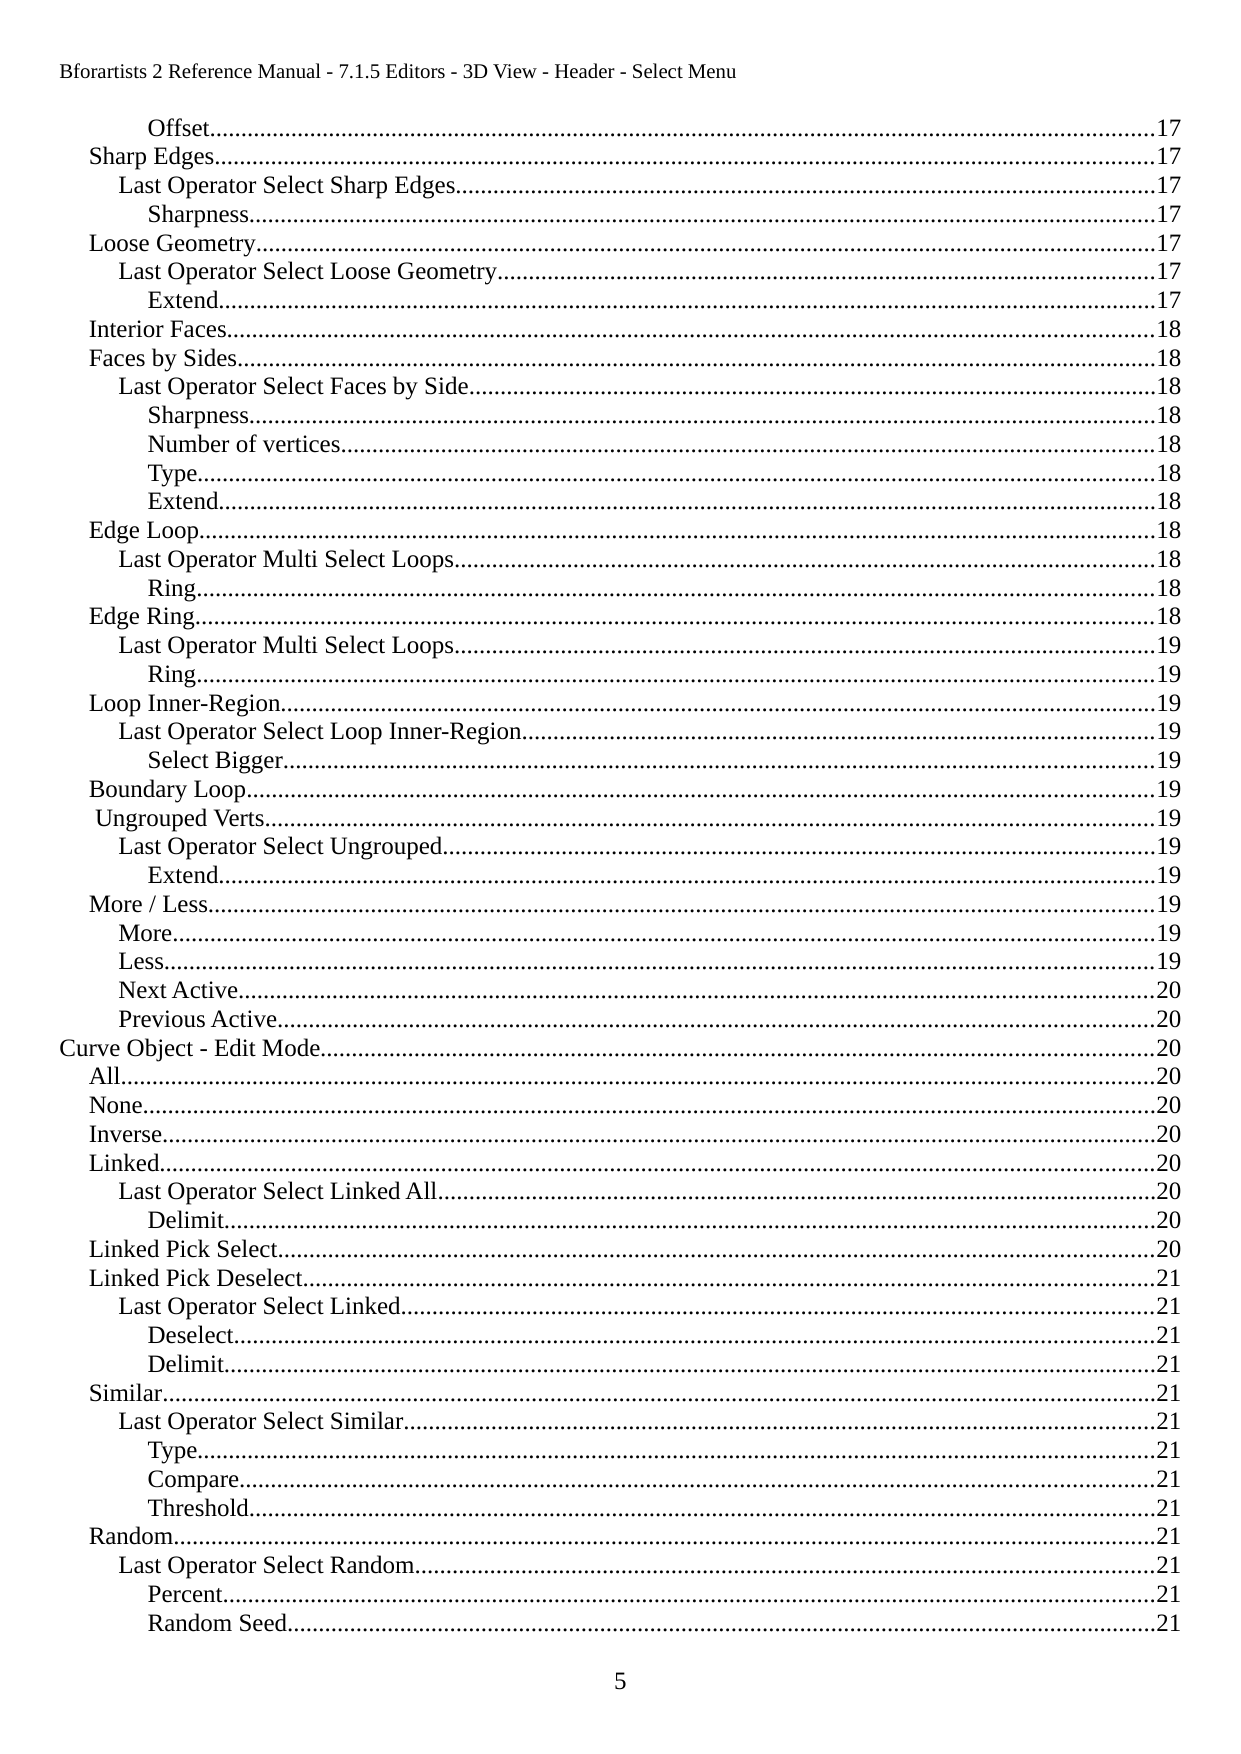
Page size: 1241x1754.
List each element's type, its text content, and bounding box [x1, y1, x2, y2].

text Loop Inner-Region 19 [88, 688, 1181, 716]
text Ring 19 [147, 659, 1181, 688]
text Last Operator Select Ungrouped 19 [118, 831, 1181, 860]
text All 20 [88, 1061, 1181, 1090]
text Delimit 20 [147, 1205, 1181, 1234]
text More 19 [118, 918, 1181, 946]
text Sharpness 18 [147, 400, 1181, 429]
text Linked Pick Deselect 21 [88, 1263, 1181, 1291]
text Extend 18 [147, 486, 1181, 515]
text Loose Geometry 17 [88, 228, 1181, 256]
text Threshold 21 [147, 1493, 1181, 1521]
text Linked 20 [88, 1148, 1181, 1176]
text Last Operator Select Loose Geometry 17 [118, 256, 1181, 285]
text Last Operator Select Faces by Side 18 [118, 371, 1181, 400]
text None 20 [88, 1090, 1181, 1119]
text Inverse 20 [88, 1119, 1181, 1148]
text Ungrouped Verts 19 [88, 803, 1181, 831]
text Less 19 [118, 946, 1181, 975]
text Last Operator Multi Select Loops 19 [118, 630, 1181, 659]
text Faces by Sides 18 [88, 343, 1181, 371]
text Previous Active 20 [118, 1004, 1181, 1033]
text Last Operator Select Linked All 20 [118, 1176, 1181, 1205]
text Edge Loop 18 [88, 515, 1181, 544]
text Last Operator Select Linked 21 [118, 1291, 1181, 1320]
text Last Operator Multi Select Loops 18 [118, 544, 1181, 573]
text Deselect 21 [147, 1320, 1181, 1349]
text Last Operator Select Loop Inner-Region 19 [118, 716, 1181, 745]
text Type 21 [147, 1435, 1181, 1464]
text Extend 19 [147, 860, 1181, 889]
text Next Active 20 [118, 975, 1181, 1004]
text Select Bigger 19 [147, 745, 1181, 774]
text Curve Object - Edit Mode 20 [59, 1033, 1181, 1061]
text Offset 17 [147, 113, 1181, 141]
text Sharp Edges 17 [88, 141, 1181, 170]
text Interior Faces 18 [88, 314, 1181, 343]
text Boundary Loop 19 [88, 774, 1181, 803]
text More / Less 19 [88, 889, 1181, 918]
text Type 18 [147, 458, 1181, 486]
text Linked Pick Select 20 [88, 1234, 1181, 1263]
text Sharpness 17 [147, 199, 1181, 228]
text Random 21 [88, 1521, 1181, 1550]
text Edge Ring 18 [88, 601, 1181, 630]
text Ring 18 [147, 573, 1181, 601]
text Last Operator Select Similar 21 [118, 1406, 1181, 1435]
text Random Seed 21 [147, 1608, 1181, 1636]
text Number of vertices 18 [147, 429, 1181, 458]
text Compare 21 [147, 1464, 1181, 1493]
text Delimit 21 [147, 1349, 1181, 1378]
text Last Operator Select Random 21 [118, 1550, 1181, 1579]
text Extend 17 [147, 285, 1181, 314]
text Similar 21 [88, 1378, 1181, 1406]
text Last Operator Select Sharp Edges 17 [118, 170, 1181, 199]
text Percent 21 [147, 1579, 1181, 1608]
